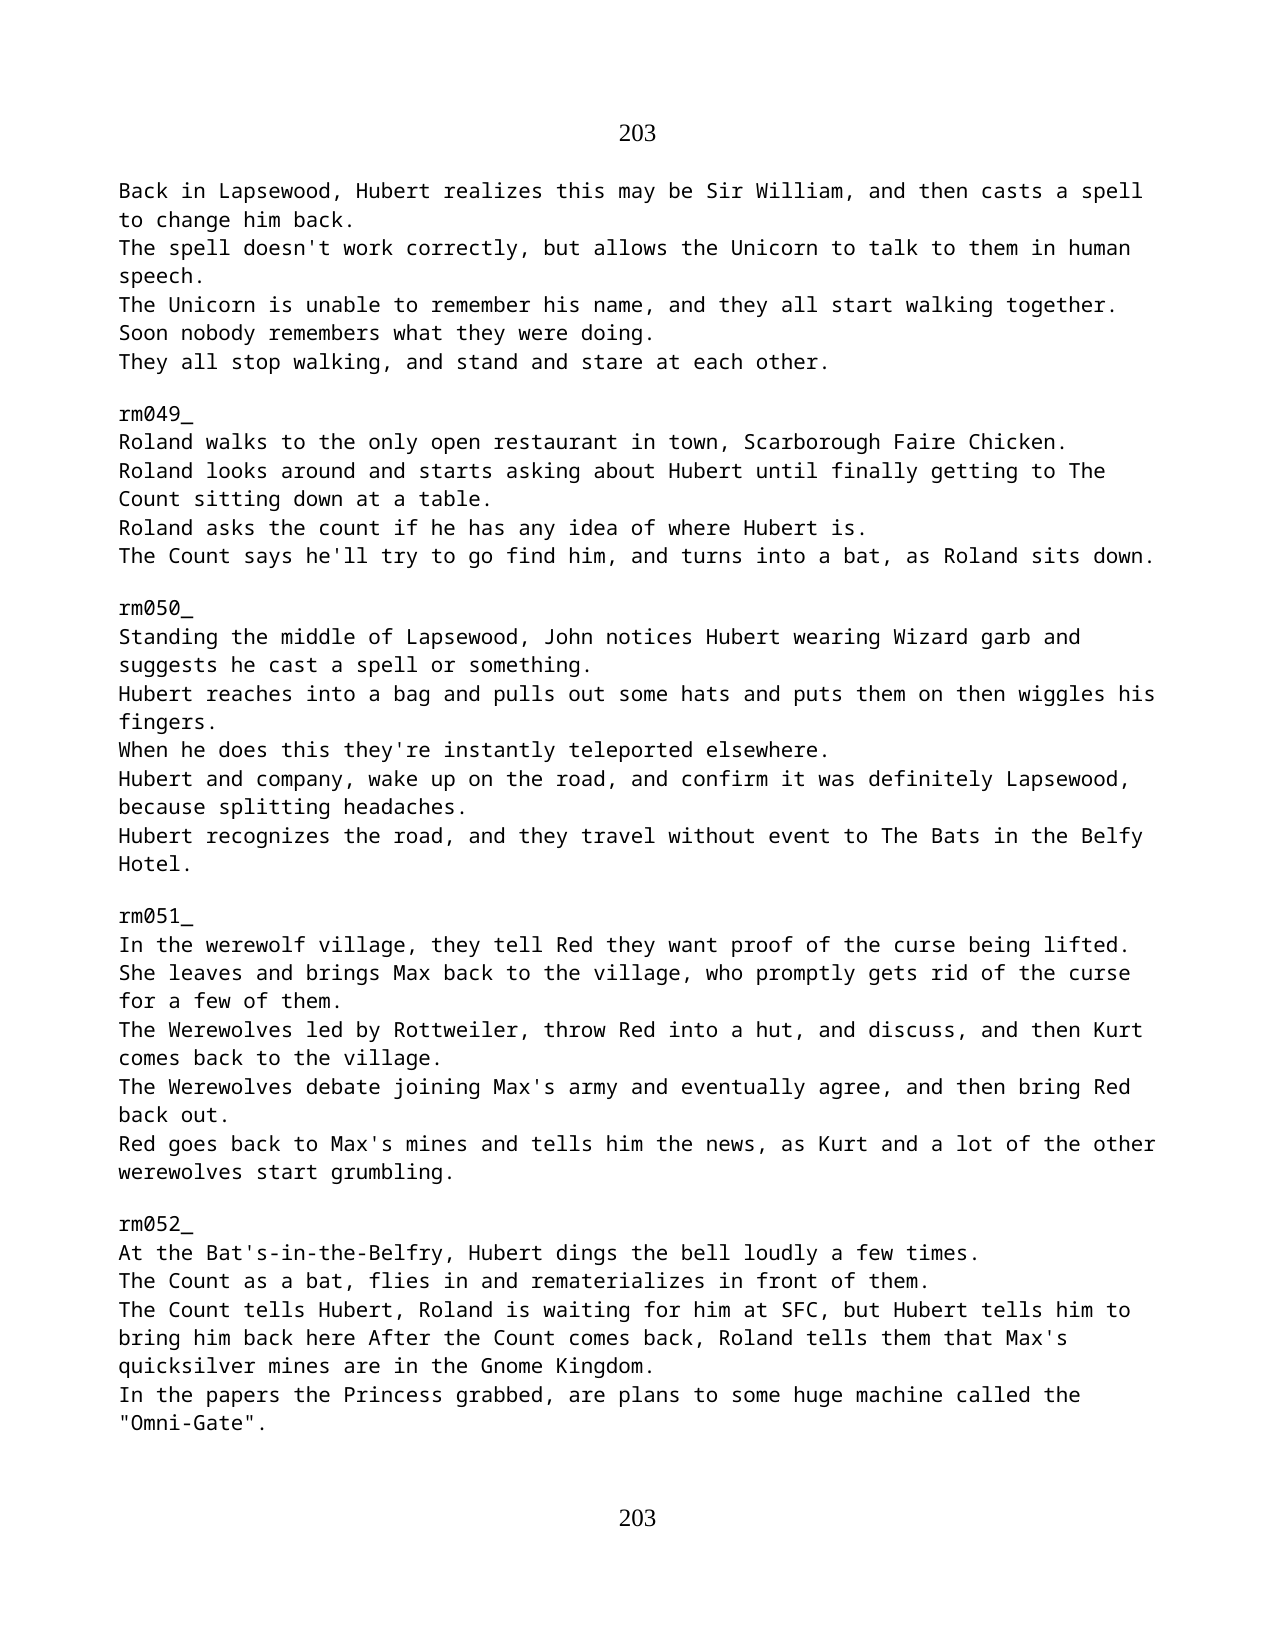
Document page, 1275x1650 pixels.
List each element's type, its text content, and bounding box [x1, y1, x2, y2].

text Roland walks to the only open restaurant in town, Scarborough Faire Chicken. [118, 427, 1157, 456]
text The Werewolves debate joining Max's army and eventually agree, and then bring Red back out. [118, 1072, 1157, 1129]
text rm051_ [118, 901, 1157, 930]
text rm052_ [118, 1209, 1157, 1238]
text The Werewolves led by Rottweiler, throw Red into a hut, and discuss, and then Kurt comes back to the village. [118, 1015, 1157, 1072]
text Hubert and company, wake up on the road, and confirm it was definitely Lapsewood, because splitting headaches. [118, 764, 1157, 821]
text The Unicorn is unable to remember his name, and they all start walking together. [118, 290, 1157, 318]
text The spell doesn't work correctly, but allows the Unicorn to talk to them in human speech. [118, 233, 1157, 290]
text In the papers the Princess grabbed, are plans to some huge machine called the "Omni-Gate". [118, 1380, 1157, 1437]
text The Count as a bat, flies in and rematerializes in front of them. [118, 1266, 1157, 1295]
text Hubert recognizes the road, and they travel without event to The Bats in the Belfy Hotel. [118, 821, 1157, 878]
text Hubert reaches into a bag and pulls out some hats and puts them on then wiggles his fingers. [118, 679, 1157, 736]
text Back in Lapsewood, Hubert realizes this may be Sir William, and then casts a spell to change him back. [118, 176, 1157, 233]
text Soon nobody remembers what they were doing. [118, 318, 1157, 347]
text When he does this they're instantly teleported elsewhere. [118, 736, 1157, 764]
text rm050_ [118, 593, 1157, 622]
text Red goes back to Max's mines and tells him the news, as Kurt and a lot of the other werewolves start grumbling. [118, 1129, 1157, 1186]
text They all stop walking, and stand and stare at each other. [118, 347, 1157, 375]
text She leaves and brings Max back to the village, who promptly gets rid of the curse for a few of them. [118, 958, 1157, 1015]
text rm049_ [118, 399, 1157, 427]
text Roland asks the count if he has any idea of where Hubert is. [118, 513, 1157, 541]
text Roland looks around and starts asking about Hubert until finally getting to The Count sitting down at a table. [118, 456, 1157, 513]
text The Count says he'll try to go find him, and turns into a bat, as Roland sits down. [118, 541, 1157, 570]
text At the Bat's-in-the-Belfry, Hubert dings the bell loudly a few times. [118, 1238, 1157, 1266]
text Standing the middle of Lapsewood, John notices Hubert wearing Wizard garb and suggests he cast a spell or something. [118, 622, 1157, 679]
text The Count tells Hubert, Roland is waiting for him at SFC, but Hubert tells him to bring him back here After the Count comes back, Roland tells them that Max's quicksilver mines are in the Gnome Kingdom. [118, 1295, 1157, 1380]
text In the werewolf village, they tell Red they want proof of the curse being lifted. [118, 930, 1157, 958]
